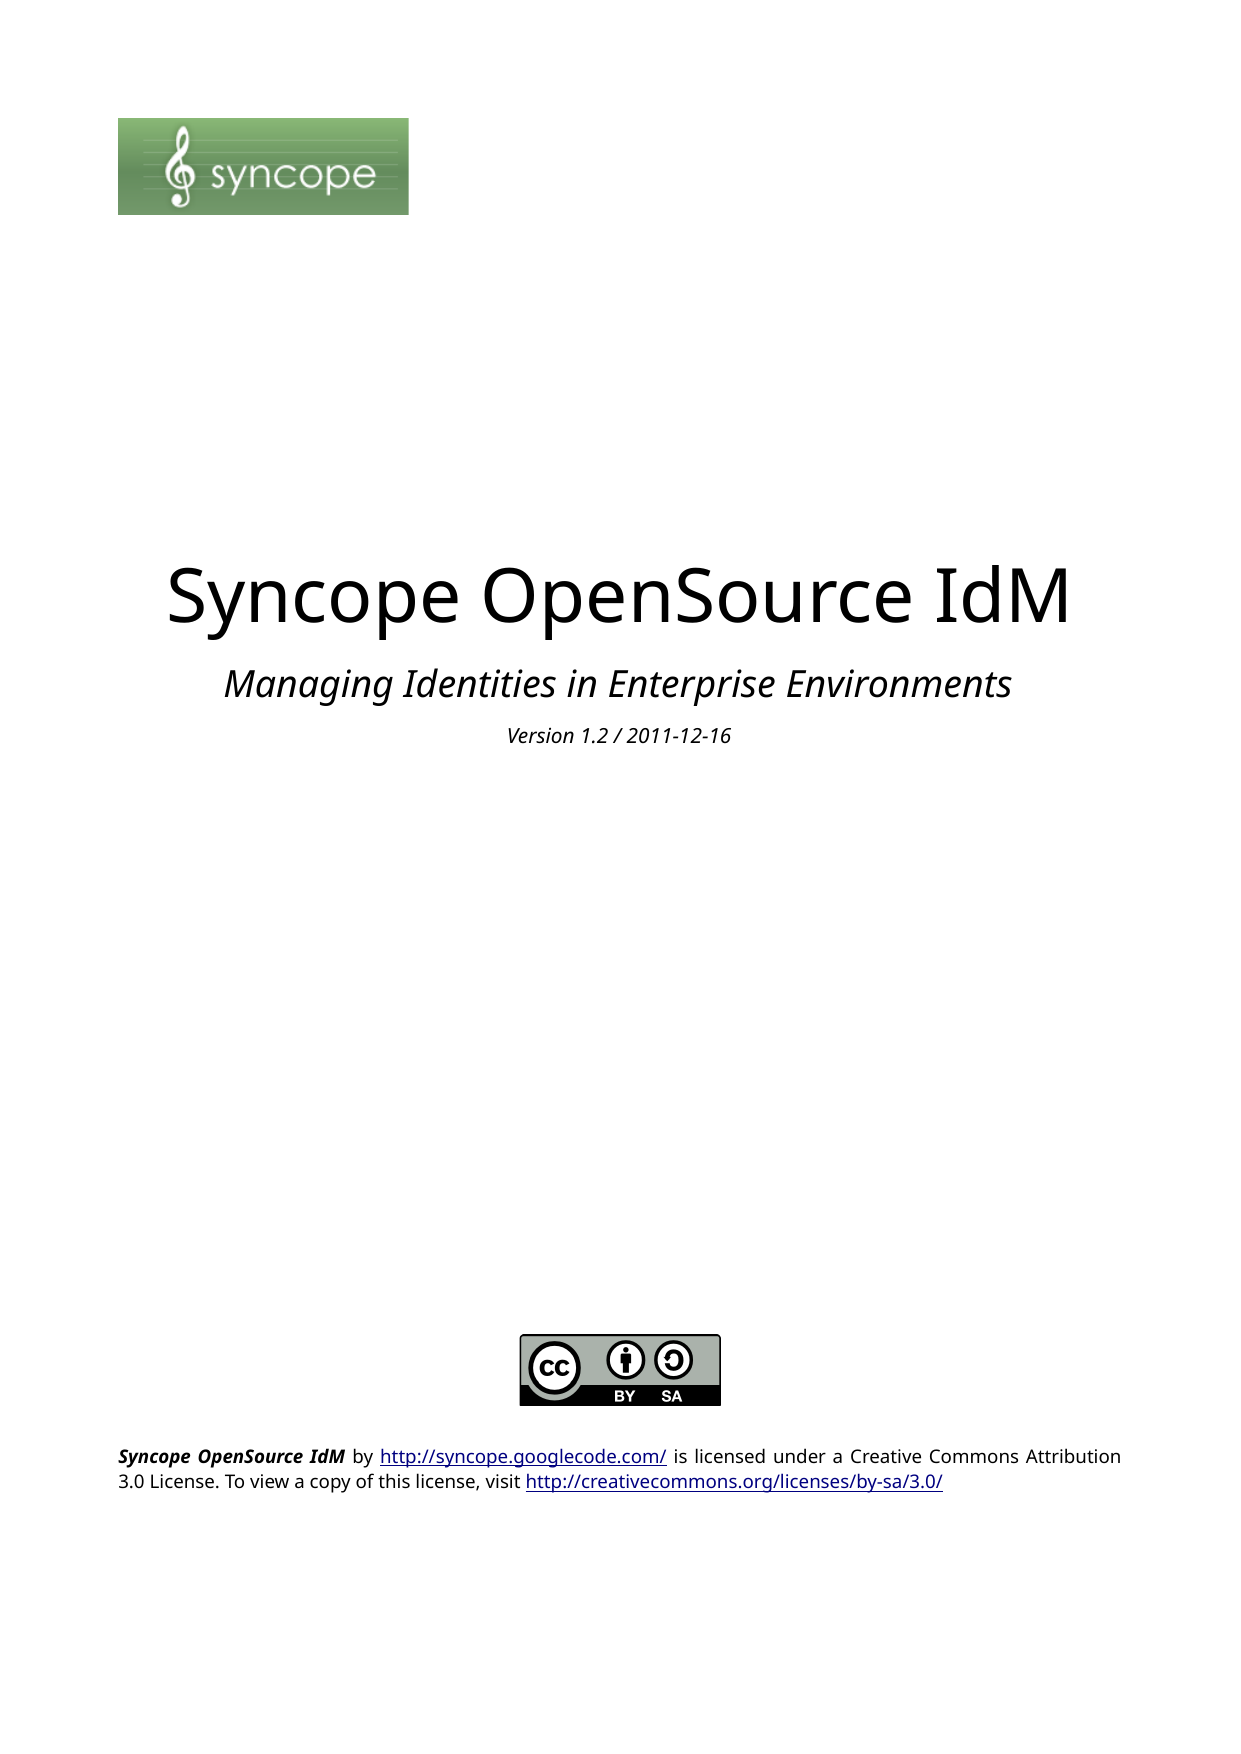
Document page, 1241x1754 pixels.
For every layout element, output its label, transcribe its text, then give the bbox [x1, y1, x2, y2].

picture [118, 118, 409, 215]
text Version 1.2 / 2011-12-16 [118, 721, 1122, 749]
text Syncope OpenSource IdM by http://syncope.googlecode.com/ is licensed under a Creative Commons Attribution 3.0 License. To view a copy of this license, visit http://creativecommons.org/licenses/by-sa/3.0/ [118, 1443, 1122, 1494]
text Syncope OpenSource IdM [118, 542, 1122, 645]
text Managing Identities in Enterprise Environments [118, 657, 1122, 708]
picture [519, 1334, 721, 1406]
